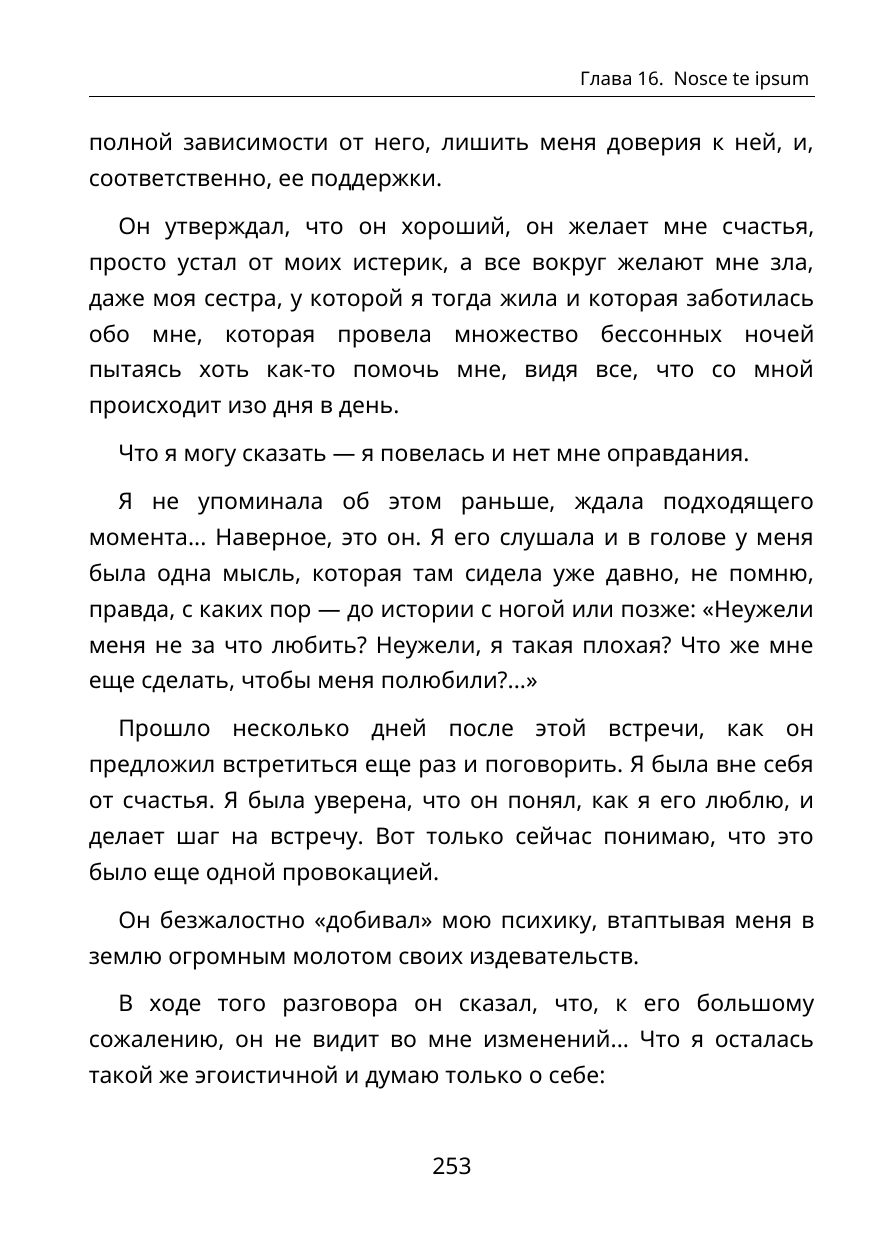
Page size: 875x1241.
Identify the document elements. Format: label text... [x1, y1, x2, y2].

text Что я могу сказать — я повелась и нет мне оправдания. [88, 437, 815, 468]
text Он утверждал, что он хороший, он желает мне счастья, просто устал от моих истерик, а все вокруг желают мне зла, даже моя сестра, у которой я тогда жила и которая заботилась обо мне, которая провела множество бессонных ночей пытаясь хоть как-то помочь мне, видя все, что со мной происходит изо дня в день. [88, 210, 815, 421]
text полной зависимости от него, лишить меня доверия к ней, и, соответственно, ее поддержки. [88, 126, 815, 193]
text Он безжалостно «добивал» мою психику, втаптывая меня в землю огромным молотом своих издевательств. [88, 904, 815, 971]
text В ходе того разговора он сказал, что, к его большому сожалению, он не видит во мне изменений... Что я осталась такой же эгоистичной и думаю только о себе: [88, 987, 815, 1090]
text Я не упоминала об этом раньше, ждала подходящего момента... Наверное, это он. Я его слушала и в голове у меня была одна мысль, которая там сидела уже давно, не помню, правда, с каких пор — до истории с ногой или позже: «Неужели меня не за что любить? Неужели, я такая плохая? Что же мне еще сделать, чтобы меня полюбили?...» [88, 485, 815, 696]
text Прошло несколько дней после этой встречи, как он предложил встретиться еще раз и поговорить. Я была вне себя от счастья. Я была уверена, что он понял, как я его люблю, и делает шаг на встречу. Вот только сейчас понимаю, что это было еще одной провокацией. [88, 712, 815, 887]
